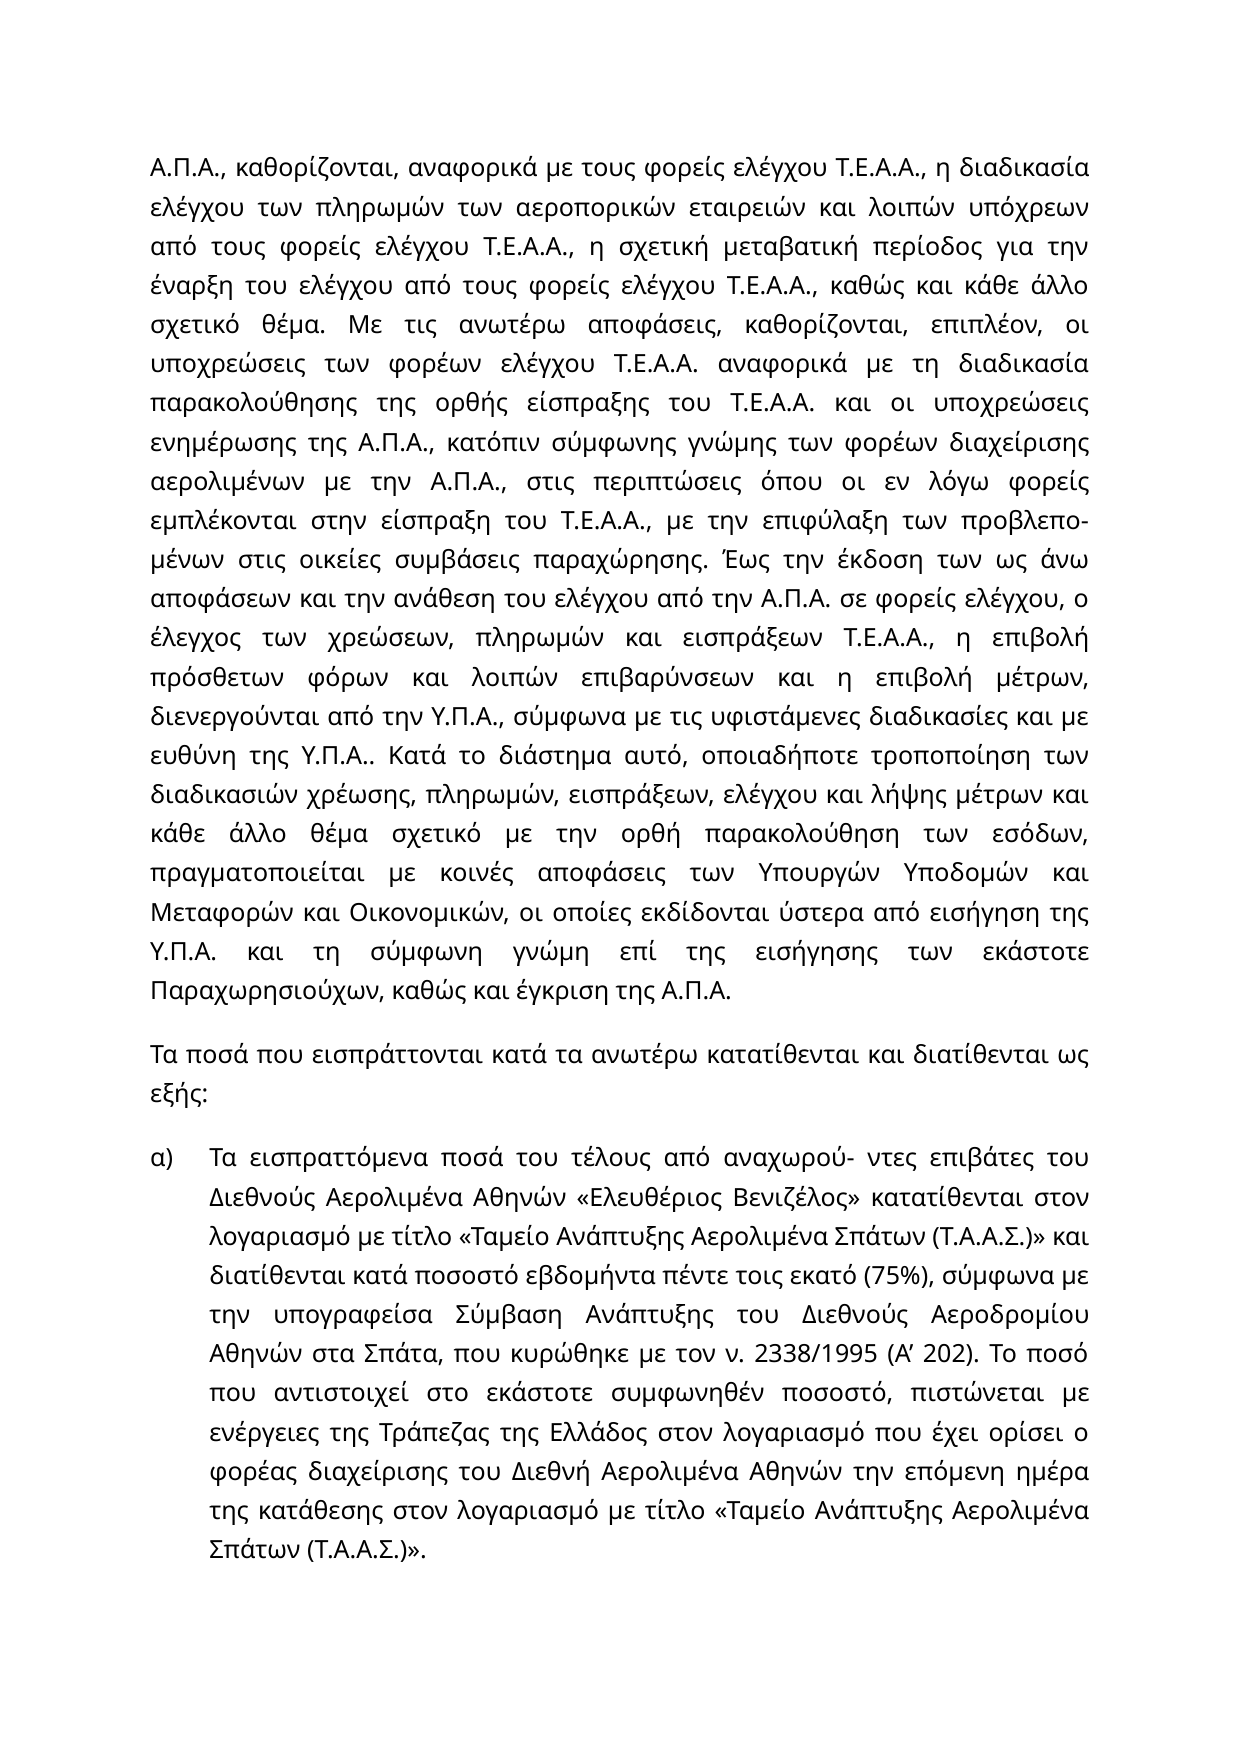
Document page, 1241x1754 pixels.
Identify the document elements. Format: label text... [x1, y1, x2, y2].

text Α.Π.Α., καθορίζονται, αναφορικά με τους φορείς ελέγχου Τ.Ε.Α.Α., η διαδικασία ελέγχου των πληρωμών των αεροπορικών εταιρειών και λοιπών υπόχρεων από τους φορείς ελέγχου Τ.Ε.Α.Α., η σχετική μεταβατική περίοδος για την έναρξη του ελέγχου από τους φορείς ελέγχου Τ.Ε.Α.Α., καθώς και κάθε άλλο σχετικό θέμα. Με τις ανωτέρω αποφάσεις, καθορίζονται, επιπλέον, οι υποχρεώσεις των φορέων ελέγχου Τ.Ε.Α.Α. αναφορικά με τη διαδικασία παρακολούθησης της ορθής είσπραξης του Τ.Ε.Α.Α. και οι υποχρεώσεις ενημέρωσης της Α.Π.Α., κατόπιν σύμφωνης γνώμης των φορέων διαχείρισης αερολιμένων με την Α.Π.Α., στις περιπτώσεις όπου οι εν λόγω φορείς εμπλέκονται στην είσπραξη του Τ.Ε.Α.Α., με την επιφύλαξη των προβλεπο- μένων στις οικείες συμβάσεις παραχώρησης. Έως την έκδοση των ως άνω αποφάσεων και την ανάθεση του ελέγχου από την Α.Π.Α. σε φορείς ελέγχου, ο έλεγχος των χρεώσεων, πληρωμών και εισπράξεων Τ.Ε.Α.Α., η επιβολή πρόσθετων φόρων και λοιπών επιβαρύνσεων και η επιβολή μέτρων, διενεργούνται από την Υ.Π.Α., σύμφωνα με τις υφιστάμενες διαδικασίες και με ευθύνη της Υ.Π.Α.. Κατά το διάστημα αυτό, οποιαδήποτε τροποποίηση των διαδικασιών χρέωσης, πληρωμών, εισπράξεων, ελέγχου και λήψης μέτρων και κάθε άλλο θέμα σχετικό με την ορθή παρακολούθηση των εσόδων, πραγματοποιείται με κοινές αποφάσεις των Υπουργών Υποδομών και Μεταφορών και Οικονομικών, οι οποίες εκδίδονται ύστερα από εισήγηση της Υ.Π.Α. και τη σύμφωνη γνώμη επί της εισήγησης των εκάστοτε Παραχωρησιούχων, καθώς και έγκριση της Α.Π.Α. [150, 150, 1090, 1007]
list α) Τα εισπραττόμενα ποσά του τέλους από αναχωρού- ντες επιβάτες του Διεθνούς Αερολιμένα Αθηνών «Ελευθέριος Βενιζέλος» κατατίθενται στον λογαριασμό με τίτλο «Ταμείο Ανάπτυξης Αερολιμένα Σπάτων (Τ.Α.Α.Σ.)» και διατίθενται κατά ποσοστό εβδομήντα πέντε τοις εκατό (75%), σύμφωνα με την υπογραφείσα Σύμβαση Ανάπτυξης του Διεθνούς Αεροδρομίου Αθηνών στα Σπάτα, που κυρώθηκε με τον ν. 2338/1995 (Α’ 202). Το ποσό που αντιστοιχεί στο εκάστοτε συμφωνηθέν ποσοστό, πιστώνεται με ενέργειες της Τράπεζας της Ελλάδος στον λογαριασμό που έχει ορίσει ο φορέας διαχείρισης του Διεθνή Αερολιμένα Αθηνών την επόμενη ημέρα της κατάθεσης στον λογαριασμό με τίτλο «Ταμείο Ανάπτυξης Αερολιμένα Σπάτων (Τ.Α.Α.Σ.)». [150, 1140, 1090, 1566]
text Τα ποσά που εισπράττονται κατά τα ανωτέρω κατατίθενται και διατίθενται ως εξής: [150, 1037, 1090, 1110]
